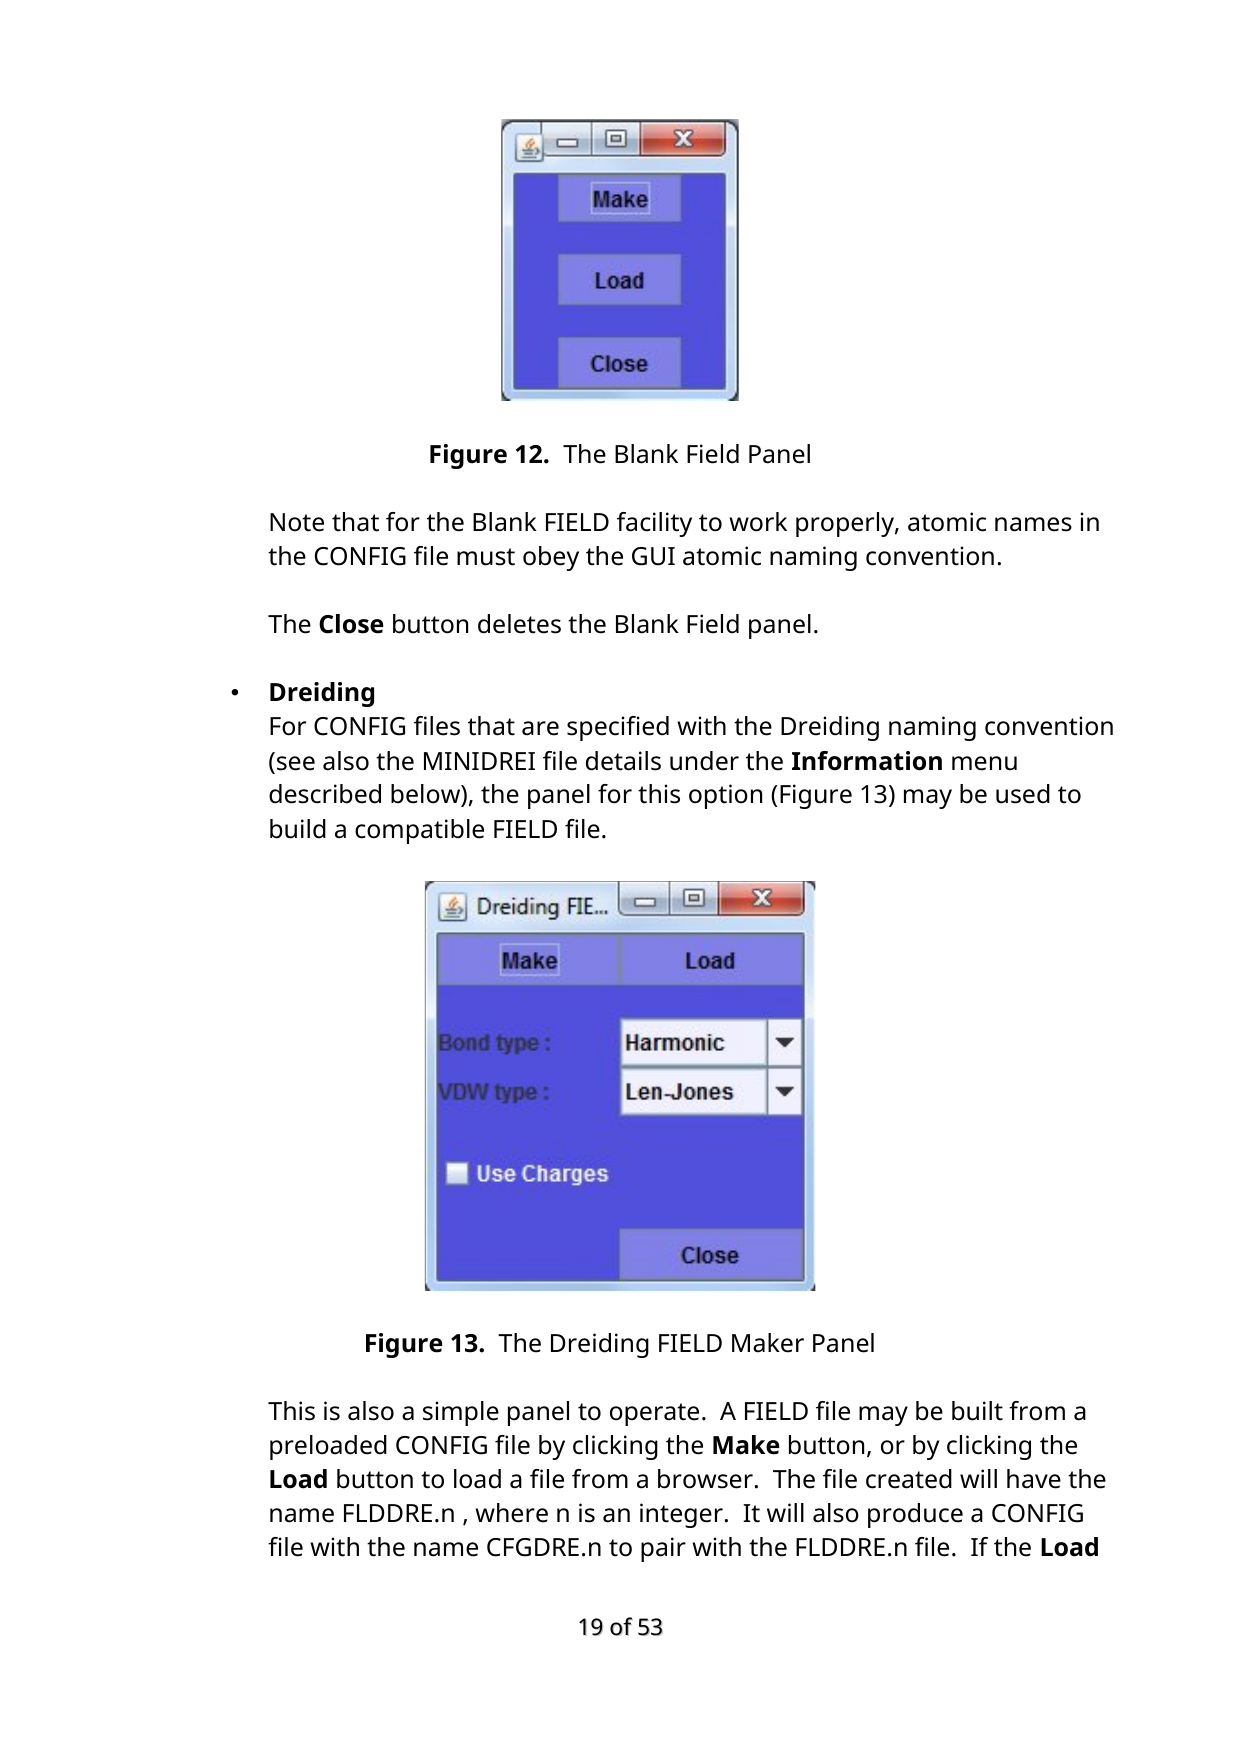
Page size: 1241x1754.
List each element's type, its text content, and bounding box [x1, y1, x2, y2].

picture [424, 881, 816, 1291]
text The Close button deletes the Blank Field panel. [268, 607, 1122, 641]
text Note that for the Blank FIELD facility to work properly, atomic names in the CONFIG file must obey the GUI atomic naming convention. [268, 505, 1122, 573]
list Dreiding [231, 675, 1122, 709]
text Figure 12. The Blank Field Panel [118, 437, 1122, 471]
text This is also a simple panel to operate. A FIELD file may be built from a preloaded CONFIG file by clicking the Make button, or by clicking the Load button to load a file from a browser. The file created will have the name FLDDRE.n , where n is an integer. It will also produce a CONFIG file with the name CFGDRE.n to pair with the FLDDRE.n file. If the Load [268, 1394, 1121, 1564]
picture [501, 119, 739, 401]
text Figure 13. The Dreiding FIELD Maker Panel [118, 1326, 1121, 1360]
text For CONFIG files that are specified with the Dreiding naming convention (see also the MINIDREI file details under the Information menu described below), the panel for this option (Figure 13) may be used to build a compatible FIELD file. [268, 709, 1122, 845]
